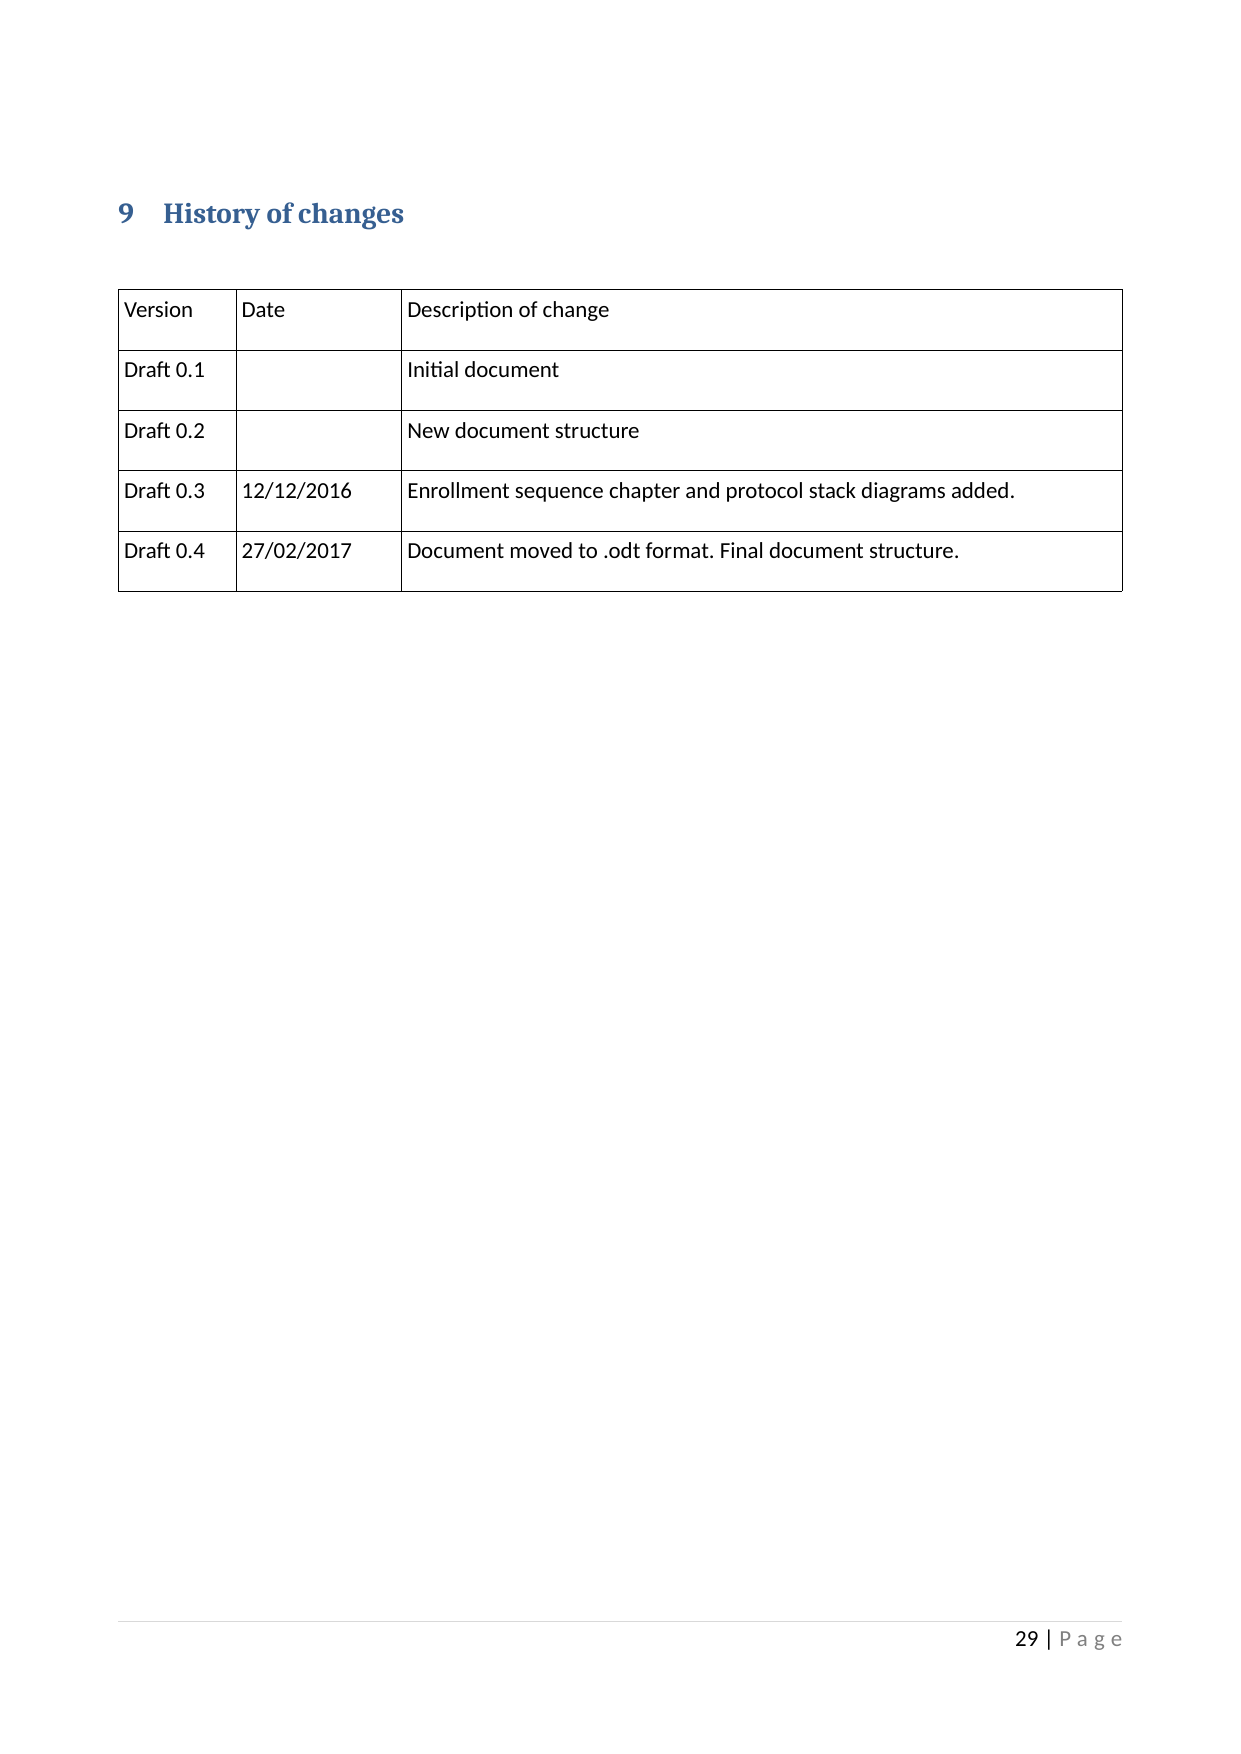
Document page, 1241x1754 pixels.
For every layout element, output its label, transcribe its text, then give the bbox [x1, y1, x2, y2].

table_cell Draft 0.2 [119, 411, 236, 470]
table_cell Initial document [402, 351, 1122, 410]
table_cell Draft 0.3 [119, 471, 236, 531]
table_header Date [237, 290, 401, 349]
table_cell Draft 0.1 [119, 351, 236, 410]
table_cell [237, 411, 401, 470]
table_cell 12/12/2016 [237, 471, 401, 531]
table_cell Enrollment sequence chapter and protocol stack diagrams added. [402, 471, 1122, 531]
table_cell Draft 0.4 [119, 532, 236, 591]
table_cell 27/02/2017 [237, 532, 401, 591]
table_header Description of change [402, 290, 1122, 349]
table_header Version [119, 290, 236, 349]
table_cell [237, 351, 401, 410]
subtitle History of changes [118, 198, 1122, 231]
table_cell Document moved to .odt format. Final document structure. [402, 532, 1122, 591]
table_cell New document structure [402, 411, 1122, 470]
